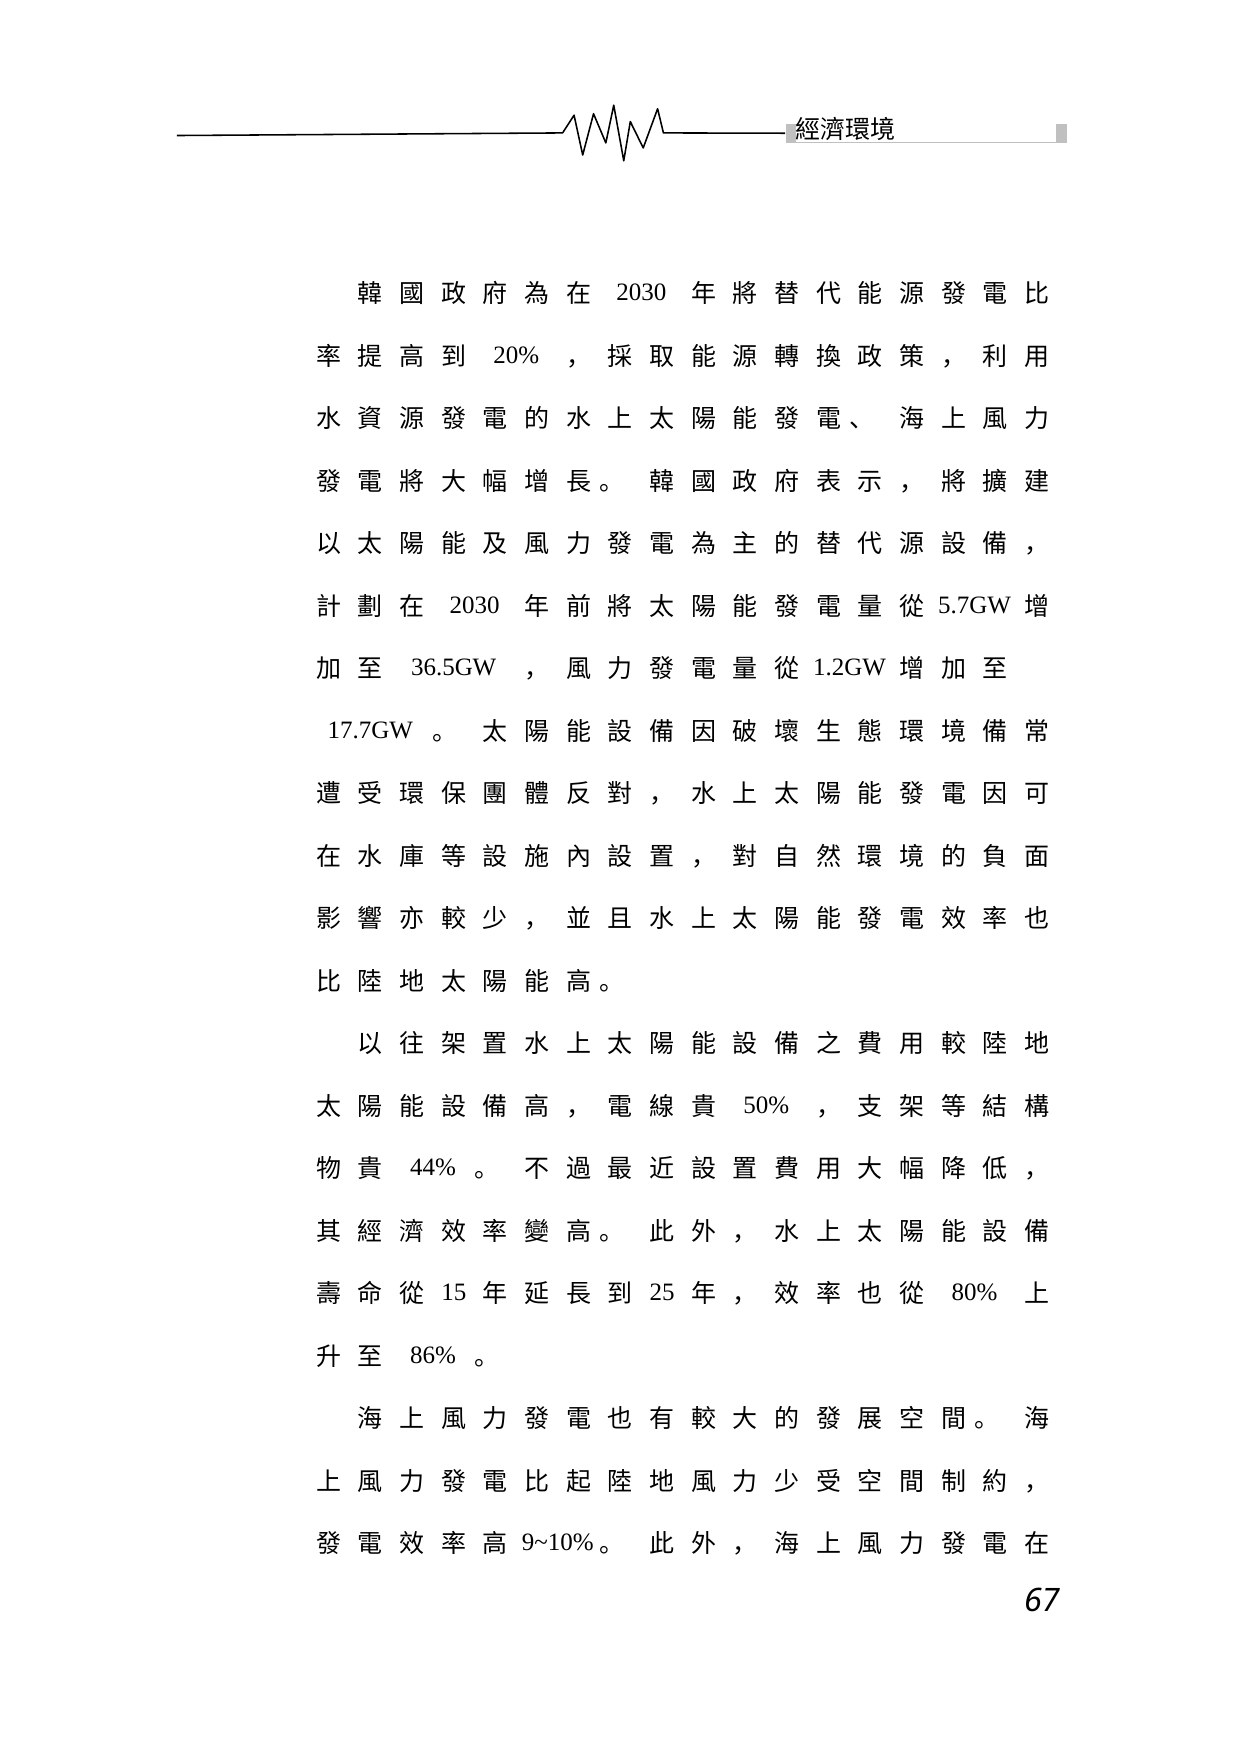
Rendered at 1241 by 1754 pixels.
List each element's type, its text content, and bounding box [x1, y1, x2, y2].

text 韓國政府為在2030年將替代能源發電比率提高到20%，採取能源轉換政策，利用水資源發電的水上太陽能發電、海上風力發電將大幅增長。韓國政府表示，將擴建以太陽能及風力發電為主的替代源設備，計劃在2030年前將太陽能發電量從5.7GW增加至36.5GW，風力發電量從1.2GW增加至17.7GW。太陽能設備因破壞生態環境備常遭受環保團體反對，水上太陽能發電因可在水庫等設施內設置，對自然環境的負面影響亦較少，並且水上太陽能發電效率也比陸地太陽能高。 [281, 250, 1058, 1000]
text 海上風力發電也有較大的發展空間。海上風力發電比起陸地風力少受空間制約，發電效率高9~10%。此外，海上風力發電在 [281, 1375, 1058, 1563]
text 以往架置水上太陽能設備之費用較陸地太陽能設備高，電線貴50%，支架等結構物貴44%。不過最近設置費用大幅降低，其經濟效率變高。此外，水上太陽能設備壽命從15年延長到25年，效率也從80%上升至86%。 [281, 1000, 1058, 1375]
